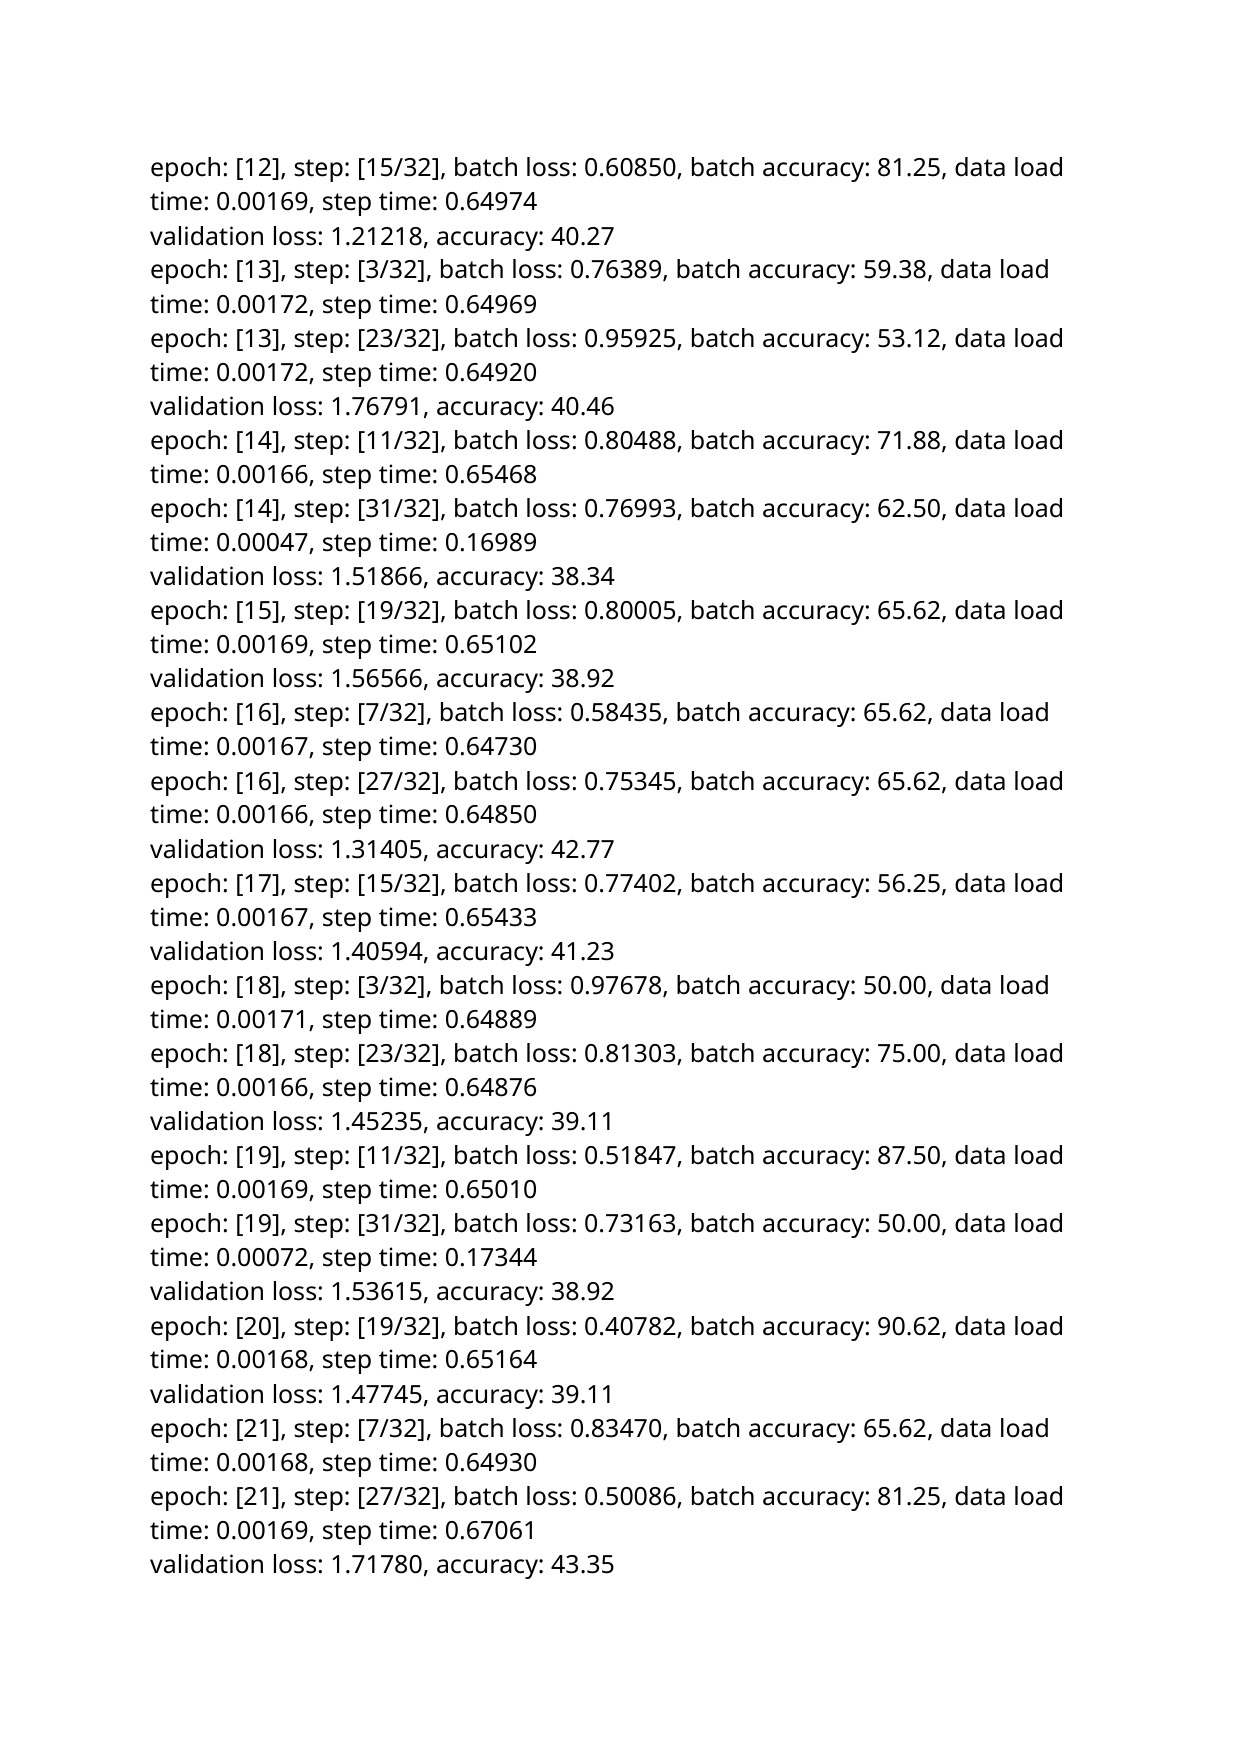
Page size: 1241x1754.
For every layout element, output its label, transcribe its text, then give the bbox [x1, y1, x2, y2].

text epoch: [16], step: [27/32], batch loss: 0.75345, batch accuracy: 65.62, data load time: 0.00166, step time: 0.64850 [150, 763, 1090, 831]
text validation loss: 1.45235, accuracy: 39.11 [150, 1104, 1090, 1138]
text epoch: [19], step: [31/32], batch loss: 0.73163, batch accuracy: 50.00, data load time: 0.00072, step time: 0.17344 [150, 1206, 1090, 1274]
text epoch: [20], step: [19/32], batch loss: 0.40782, batch accuracy: 90.62, data load time: 0.00168, step time: 0.65164 [150, 1308, 1090, 1376]
text validation loss: 1.76791, accuracy: 40.46 [150, 388, 1090, 422]
text validation loss: 1.53615, accuracy: 38.92 [150, 1274, 1090, 1308]
text epoch: [13], step: [23/32], batch loss: 0.95925, batch accuracy: 53.12, data load time: 0.00172, step time: 0.64920 [150, 320, 1090, 388]
text epoch: [19], step: [11/32], batch loss: 0.51847, batch accuracy: 87.50, data load time: 0.00169, step time: 0.65010 [150, 1138, 1090, 1206]
text epoch: [13], step: [3/32], batch loss: 0.76389, batch accuracy: 59.38, data load time: 0.00172, step time: 0.64969 [150, 252, 1090, 320]
text validation loss: 1.40594, accuracy: 41.23 [150, 933, 1090, 967]
text epoch: [17], step: [15/32], batch loss: 0.77402, batch accuracy: 56.25, data load time: 0.00167, step time: 0.65433 [150, 865, 1090, 933]
text epoch: [14], step: [11/32], batch loss: 0.80488, batch accuracy: 71.88, data load time: 0.00166, step time: 0.65468 [150, 422, 1090, 491]
text validation loss: 1.21218, accuracy: 40.27 [150, 218, 1090, 252]
text validation loss: 1.31405, accuracy: 42.77 [150, 831, 1090, 865]
text validation loss: 1.51866, accuracy: 38.34 [150, 559, 1090, 593]
text epoch: [14], step: [31/32], batch loss: 0.76993, batch accuracy: 62.50, data load time: 0.00047, step time: 0.16989 [150, 491, 1090, 559]
text epoch: [18], step: [3/32], batch loss: 0.97678, batch accuracy: 50.00, data load time: 0.00171, step time: 0.64889 [150, 967, 1090, 1036]
text epoch: [12], step: [15/32], batch loss: 0.60850, batch accuracy: 81.25, data load time: 0.00169, step time: 0.64974 [150, 150, 1090, 218]
text epoch: [21], step: [7/32], batch loss: 0.83470, batch accuracy: 65.62, data load time: 0.00168, step time: 0.64930 [150, 1410, 1090, 1478]
text epoch: [18], step: [23/32], batch loss: 0.81303, batch accuracy: 75.00, data load time: 0.00166, step time: 0.64876 [150, 1036, 1090, 1104]
text epoch: [16], step: [7/32], batch loss: 0.58435, batch accuracy: 65.62, data load time: 0.00167, step time: 0.64730 [150, 695, 1090, 763]
text validation loss: 1.71780, accuracy: 43.35 [150, 1547, 1090, 1581]
text epoch: [15], step: [19/32], batch loss: 0.80005, batch accuracy: 65.62, data load time: 0.00169, step time: 0.65102 [150, 593, 1090, 661]
text epoch: [21], step: [27/32], batch loss: 0.50086, batch accuracy: 81.25, data load time: 0.00169, step time: 0.67061 [150, 1478, 1090, 1547]
text validation loss: 1.56566, accuracy: 38.92 [150, 661, 1090, 695]
text validation loss: 1.47745, accuracy: 39.11 [150, 1376, 1090, 1410]
